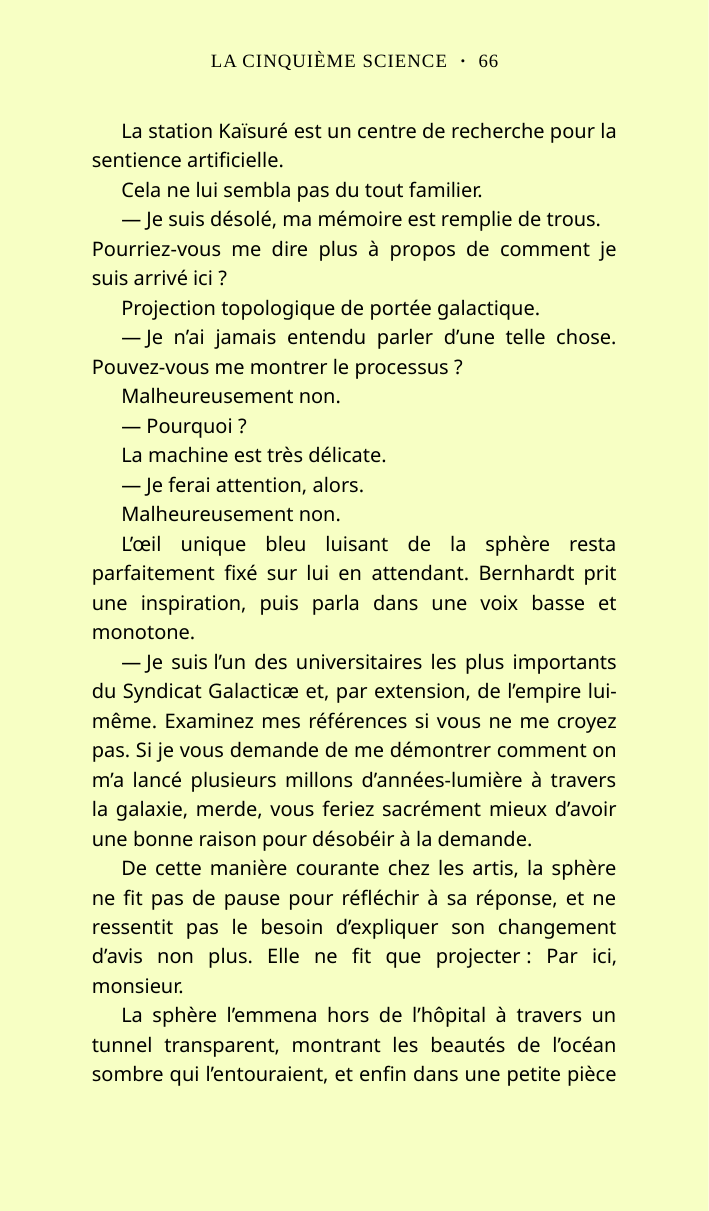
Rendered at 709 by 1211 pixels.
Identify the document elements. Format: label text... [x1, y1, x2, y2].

text Cela ne lui sembla pas du tout familier. [92, 174, 617, 203]
text — Je n’ai jamais entendu parler d’une telle chose. Pouvez-vous me montrer le processus ? [92, 321, 617, 380]
text — Pourquoi ? [92, 410, 617, 439]
text Pourriez-vous me dire plus à propos de comment je suis arrivé ici ? [92, 233, 617, 292]
text La machine est très délicate. [92, 439, 617, 469]
text Malheureusement non. [92, 498, 617, 528]
text — Je suis désolé, ma mémoire est remplie de trous. [92, 203, 617, 233]
text De cette manière courante chez les artis, la sphère ne fit pas de pause pour réfléchir à sa réponse, et ne ressentit pas le besoin d’expliquer son changement d’avis non plus. Elle ne fit que projecter : Par ici, monsieur. [92, 852, 617, 999]
text — Je ferai attention, alors. [92, 469, 617, 498]
text Malheureusement non. [92, 380, 617, 410]
text L’œil unique bleu luisant de la sphère resta parfaitement fixé sur lui en attendant. Bernhardt prit une inspiration, puis parla dans une voix basse et monotone. [92, 528, 617, 646]
text Projection topologique de portée galactique. [92, 292, 617, 321]
text La station Kaïsuré est un centre de recherche pour la sentience artificielle. [92, 115, 617, 174]
text — Je suis l’un des universitaires les plus importants du Syndicat Galacticæ et, par extension, de l’empire lui-même. Examinez mes références si vous ne me croyez pas. Si je vous demande de me démontrer comment on m’a lancé plusieurs millons d’années-lumière à travers la galaxie, merde, vous feriez sacrément mieux d’avoir une bonne raison pour désobéir à la demande. [92, 646, 617, 852]
text La sphère l’emmena hors de l’hôpital à travers un tunnel transparent, montrant les beautés de l’océan sombre qui l’entouraient, et enfin dans une petite pièce [92, 999, 617, 1088]
